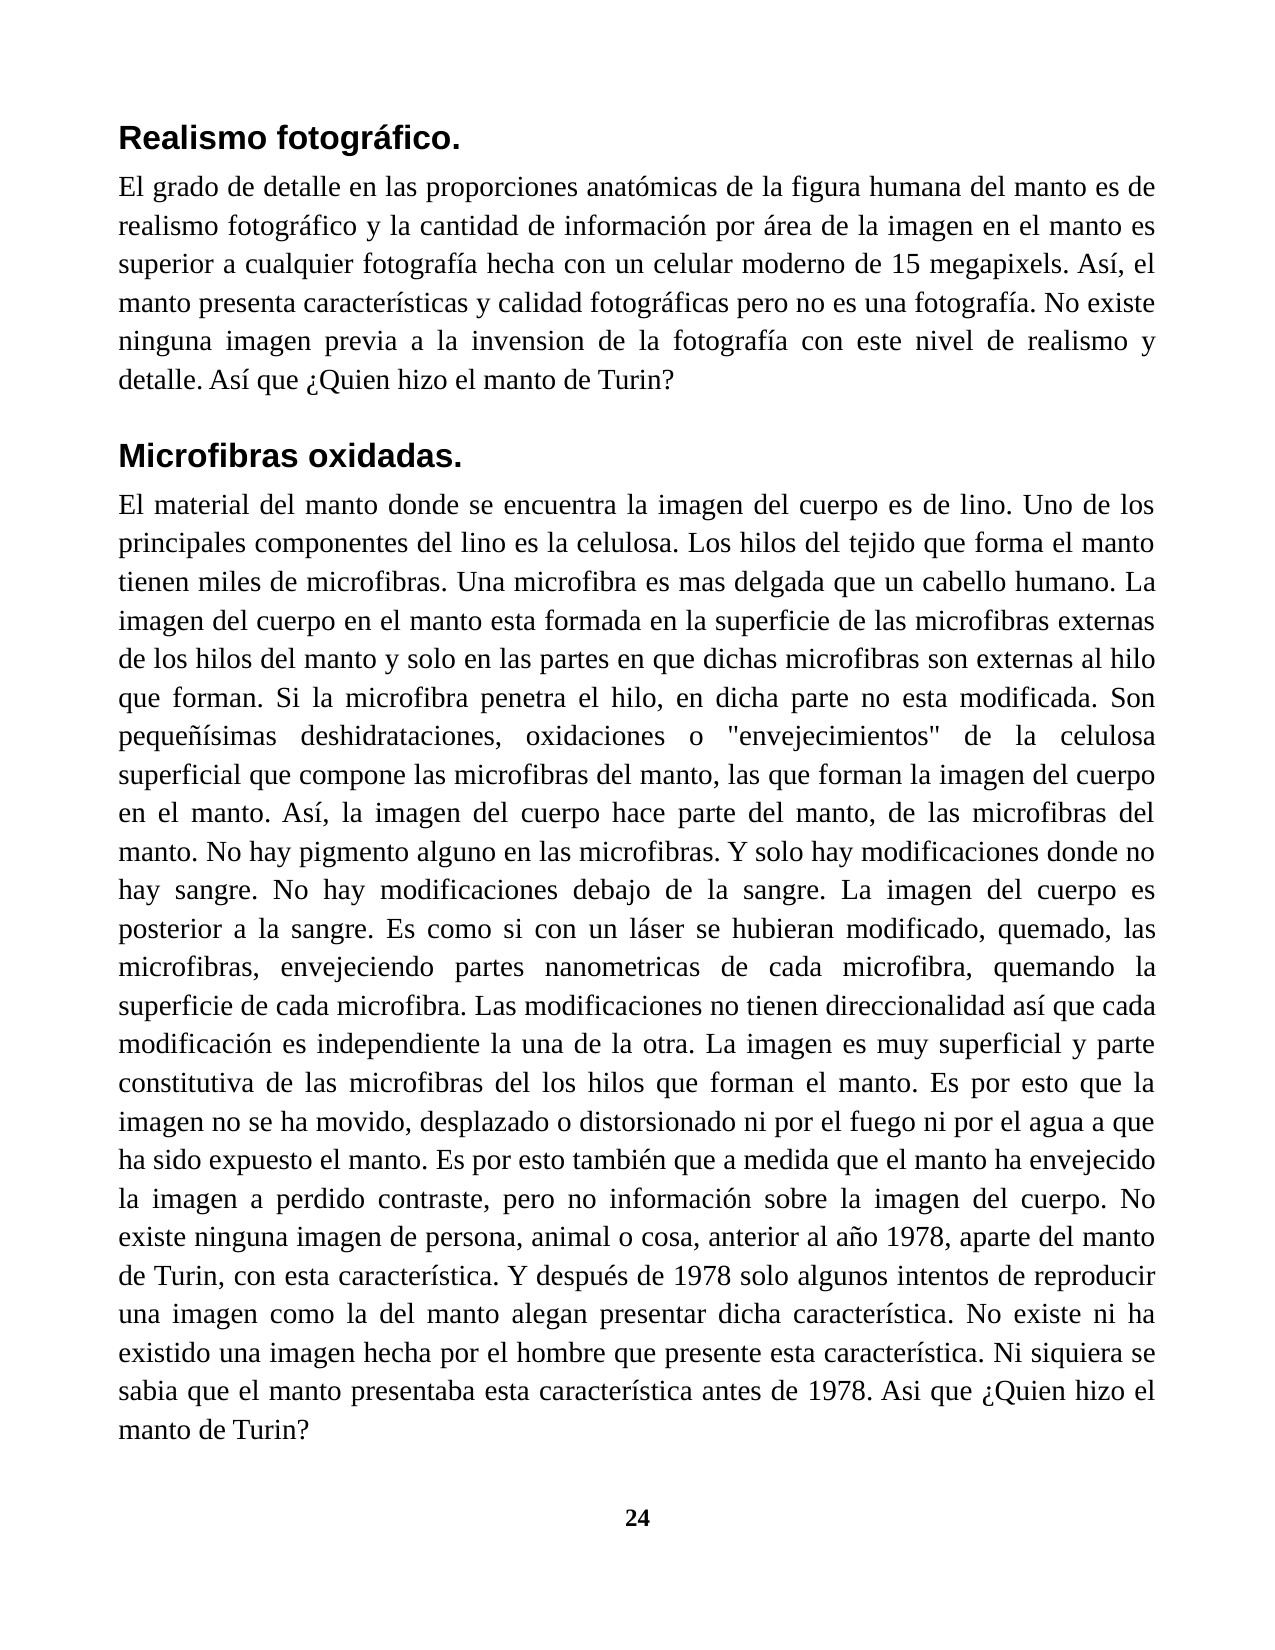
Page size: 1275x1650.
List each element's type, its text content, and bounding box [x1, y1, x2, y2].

text El grado de detalle en las proporciones anatómicas de la figura humana del manto es de realismo fotográfico y la cantidad de información por área de la imagen en el manto es superior a cualquier fotografía hecha con un celular moderno de 15 megapixels. Así, el manto presenta características y calidad fotográficas pero no es una fotografía. No existe ninguna imagen previa a la invension de la fotografía con este nivel de realismo y detalle. Así que ¿Quien hizo el manto de Turin? [118, 169, 1157, 396]
subtitle Realismo fotográfico. [118, 118, 1157, 157]
subtitle Microfibras oxidadas. [118, 436, 1157, 474]
text El material del manto donde se encuentra la imagen del cuerpo es de lino. Uno de los principales componentes del lino es la celulosa. Los hilos del tejido que forma el manto tienen miles de microfibras. Una microfibra es mas delgada que un cabello humano. La imagen del cuerpo en el manto esta formada en la superficie de las microfibras externas de los hilos del manto y solo en las partes en que dichas microfibras son externas al hilo que forman. Si la microfibra penetra el hilo, en dicha parte no esta modificada. Son pequeñísimas deshidrataciones, oxidaciones o "envejecimientos" de la celulosa superficial que compone las microfibras del manto, las que forman la imagen del cuerpo en el manto. Así, la imagen del cuerpo hace parte del manto, de las microfibras del manto. No hay pigmento alguno en las microfibras. Y solo hay modificaciones donde no hay sangre. No hay modificaciones debajo de la sangre. La imagen del cuerpo es posterior a la sangre. Es como si con un láser se hubieran modificado, quemado, las microfibras, envejeciendo partes nanometricas de cada microfibra, quemando la superficie de cada microfibra. Las modificaciones no tienen direccionalidad así que cada modificación es independiente la una de la otra. La imagen es muy superficial y parte constitutiva de las microfibras del los hilos que forman el manto. Es por esto que la imagen no se ha movido, desplazado o distorsionado ni por el fuego ni por el agua a que ha sido expuesto el manto. Es por esto también que a medida que el manto ha envejecido la imagen a perdido contraste, pero no información sobre la imagen del cuerpo. No existe ninguna imagen de persona, animal o cosa, anterior al año 1978, aparte del manto de Turin, con esta característica. Y después de 1978 solo algunos intentos de reproducir una imagen como la del manto alegan presentar dicha característica. No existe ni ha existido una imagen hecha por el hombre que presente esta característica. Ni siquiera se sabia que el manto presentaba esta característica antes de 1978. Asi que ¿Quien hizo el manto de Turin? [118, 487, 1157, 1446]
